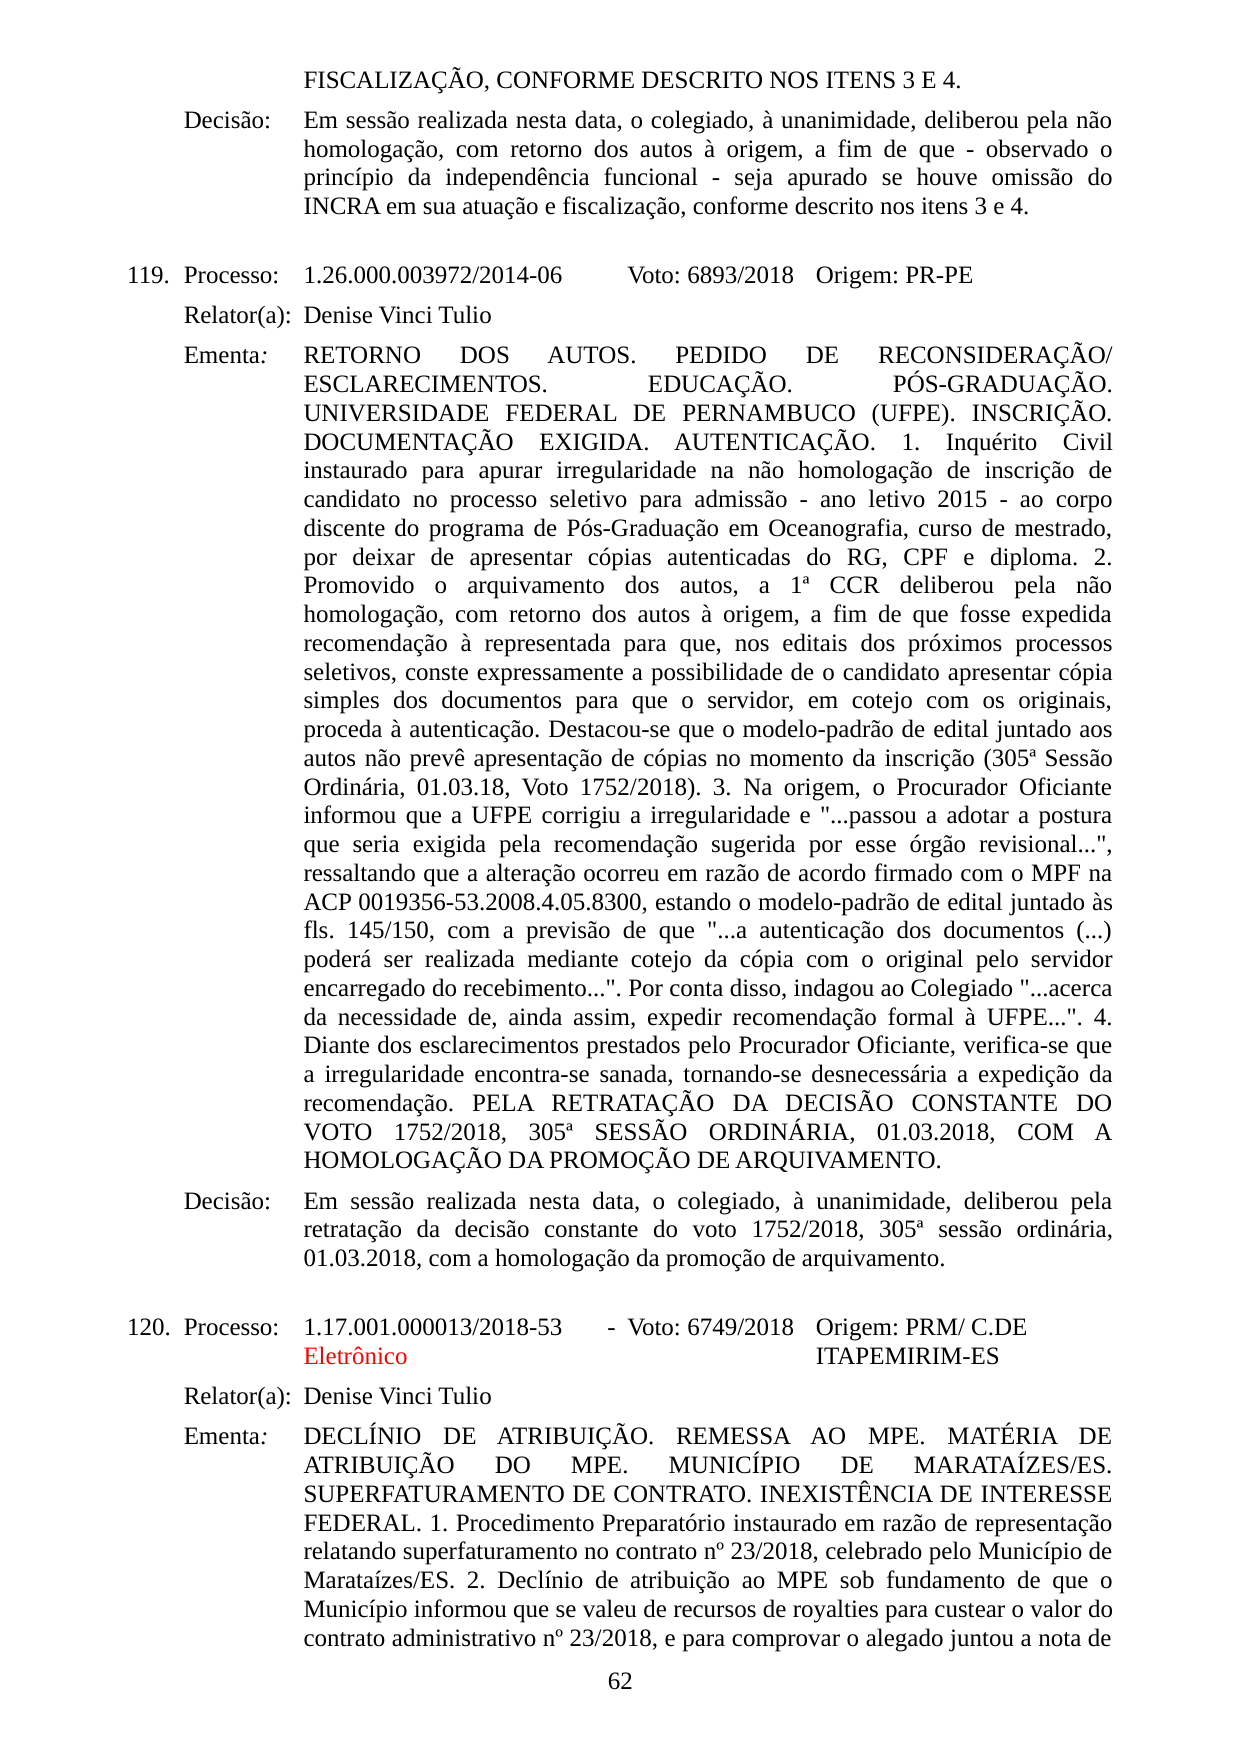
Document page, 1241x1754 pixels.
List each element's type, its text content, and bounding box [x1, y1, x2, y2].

table_header 1.17.001.000013/2018-53 - Eletrônico [298, 1307, 621, 1376]
table_header Origem: PR-PE [810, 255, 1119, 295]
table_header 120. [121, 1307, 178, 1376]
table_cell Ementa: [178, 1416, 298, 1657]
table_cell [121, 1180, 178, 1278]
table_header Processo: [178, 255, 298, 295]
table_header Origem: PRM/ C.DE ITAPEMIRIM-ES [810, 1307, 1119, 1376]
table_cell Relator(a): [178, 295, 298, 335]
table_cell [121, 99, 178, 226]
table_cell Decisão: [178, 99, 298, 226]
table_cell [121, 335, 178, 1180]
table_cell RETORNO DOS AUTOS. PEDIDO DE RECONSIDERAÇÃO/ ESCLARECIMENTOS. EDUCAÇÃO. PÓS-GRADUAÇÃO. UNIVERSIDADE FEDERAL DE PERNAMBUCO (UFPE). INSCRIÇÃO. DOCUMENTAÇÃO EXIGIDA. AUTENTICAÇÃO. 1. Inquérito Civil instaurado para apurar irregularidade na não homologação de inscrição de candidato no processo seletivo para admissão - ano letivo 2015 - ao corpo discente do programa de Pós-Graduação em Oceanografia, curso de mestrado, por deixar de apresentar cópias autenticadas do RG, CPF e diploma. 2. Promovido o arquivamento dos autos, a 1ª CCR deliberou pela não homologação, com retorno dos autos à origem, a fim de que fosse expedida recomendação à representada para que, nos editais dos próximos processos seletivos, conste expressamente a possibilidade de o candidato apresentar cópia simples dos documentos para que o servidor, em cotejo com os originais, proceda à autenticação. Destacou-se que o modelo-padrão de edital juntado aos autos não prevê apresentação de cópias no momento da inscrição (305ª Sessão Ordinária, 01.03.18, Voto 1752/2018). 3. Na origem, o Procurador Oficiante informou que a UFPE corrigiu a irregularidade e "...passou a adotar a postura que seria exigida pela recomendação sugerida por esse órgão revisional...", ressaltando que a alteração ocorreu em razão de acordo firmado com o MPF na ACP 0019356-53.2008.4.05.8300, estando o modelo-padrão de edital juntado às fls. 145/150, com a previsão de que "...a autenticação dos documentos (...) poderá ser realizada mediante cotejo da cópia com o original pelo servidor encarregado do recebimento...". Por conta disso, indagou ao Colegiado "...acerca da necessidade de, ainda assim, expedir recomendação formal à UFPE...". 4. Diante dos esclarecimentos prestados pelo Procurador Oficiante, verifica-se que a irregularidade encontra-se sanada, tornando-se desnecessária a expedição da recomendação. PELA RETRATAÇÃO DA DECISÃO CONSTANTE DO VOTO 1752/2018, 305ª SESSÃO ORDINÁRIA, 01.03.2018, COM A HOMOLOGAÇÃO DA PROMOÇÃO DE ARQUIVAMENTO. [298, 335, 1119, 1180]
table_cell Em sessão realizada nesta data, o colegiado, à unanimidade, deliberou pela não homologação, com retorno dos autos à origem, a fim de que - observado o princípio da independência funcional - seja apurado se houve omissão do INCRA em sua atuação e fiscalização, conforme descrito nos itens 3 e 4. [298, 99, 1119, 226]
table_cell Denise Vinci Tulio [298, 295, 1119, 335]
table_cell Ementa: [178, 335, 298, 1180]
table_cell Em sessão realizada nesta data, o colegiado, à unanimidade, deliberou pela retratação da decisão constante do voto 1752/2018, 305ª sessão ordinária, 01.03.2018, com a homologação da promoção de arquivamento. [298, 1180, 1119, 1278]
table_cell [178, 59, 298, 99]
table_header Voto: 6749/2018 [621, 1307, 810, 1376]
table_cell Decisão: [178, 1180, 298, 1278]
table_cell [121, 1376, 178, 1416]
table_cell Relator(a): [178, 1376, 298, 1416]
table_header Voto: 6893/2018 [621, 255, 810, 295]
table_cell [121, 59, 178, 99]
table_cell Denise Vinci Tulio [298, 1376, 1119, 1416]
table_header 119. [121, 255, 178, 295]
table_header 1.26.000.003972/2014-06 [298, 255, 621, 295]
table_cell [121, 1416, 178, 1657]
table_header Processo: [178, 1307, 298, 1376]
table_cell FISCALIZAÇÃO, CONFORME DESCRITO NOS ITENS 3 E 4. [298, 59, 1119, 99]
table_cell DECLÍNIO DE ATRIBUIÇÃO. REMESSA AO MPE. MATÉRIA DE ATRIBUIÇÃO DO MPE. MUNICÍPIO DE MARATAÍZES/ES. SUPERFATURAMENTO DE CONTRATO. INEXISTÊNCIA DE INTERESSE FEDERAL. 1. Procedimento Preparatório instaurado em razão de representação relatando superfaturamento no contrato nº 23/2018, celebrado pelo Município de Marataízes/ES. 2. Declínio de atribuição ao MPE sob fundamento de que o Município informou que se valeu de recursos de royalties para custear o valor do contrato administrativo nº 23/2018, e para comprovar o alegado juntou a nota de [298, 1416, 1119, 1657]
table_cell [121, 295, 178, 335]
